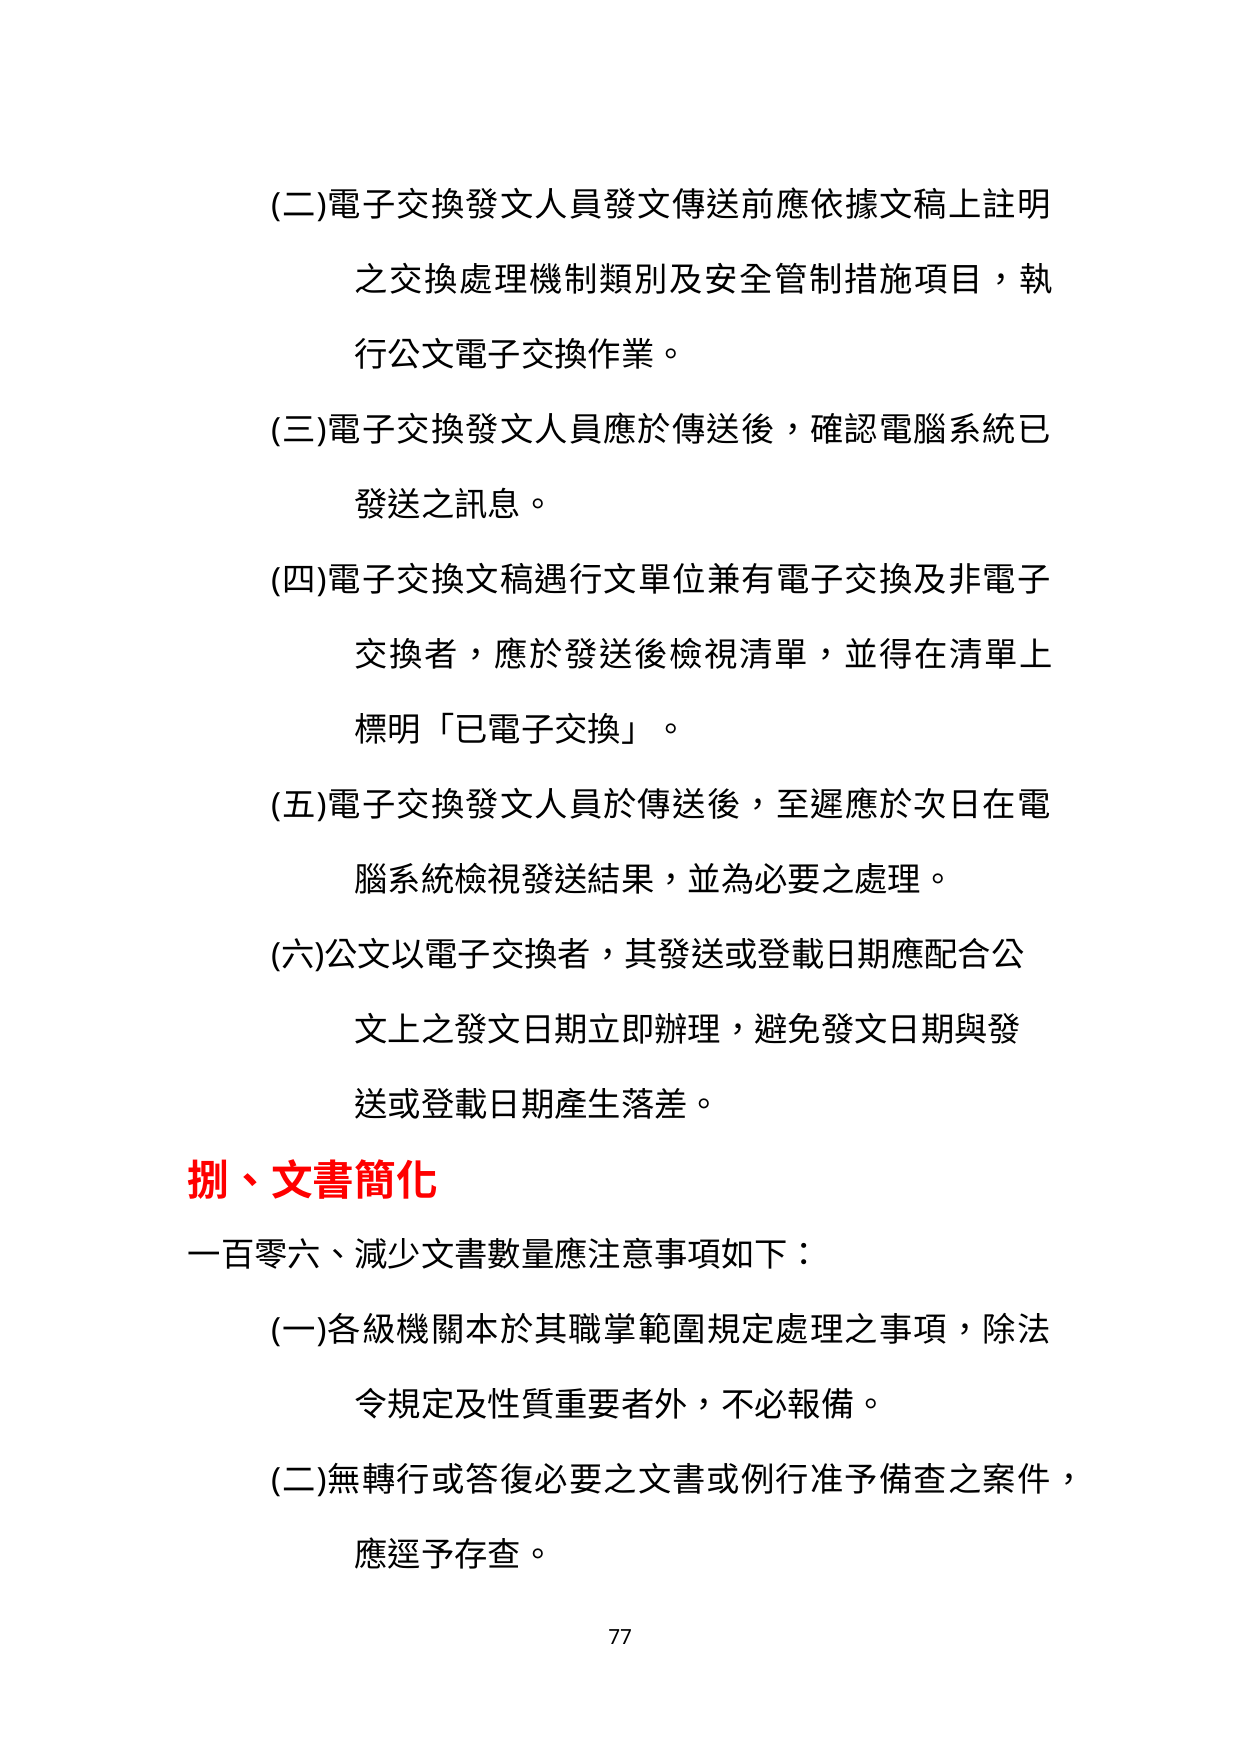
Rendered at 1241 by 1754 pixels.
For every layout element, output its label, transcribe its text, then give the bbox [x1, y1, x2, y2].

text (三)電子交換發文人員應於傳送後，確認電腦系統已發送之訊息。 [271, 389, 1053, 539]
text 捌、文書簡化 [187, 1139, 1053, 1214]
text (二)電子交換發文人員發文傳送前應依據文稿上註明之交換處理機制類別及安全管制措施項目，執行公文電子交換作業。 [271, 164, 1053, 389]
text (四)電子交換文稿遇行文單位兼有電子交換及非電子交換者，應於發送後檢視清單，並得在清單上標明「已電子交換」。 [271, 539, 1053, 764]
text (一)各級機關本於其職掌範圍規定處理之事項，除法令規定及性質重要者外，不必報備。 [271, 1289, 1053, 1439]
text 一百零六、減少文書數量應注意事項如下： [187, 1214, 1053, 1289]
text (五)電子交換發文人員於傳送後，至遲應於次日在電腦系統檢視發送結果，並為必要之處理。 [271, 764, 1053, 914]
text (二)無轉行或答復必要之文書或例行准予備查之案件，應逕予存查。 [271, 1439, 1053, 1589]
text (六)公文以電子交換者，其發送或登載日期應配合公文上之發文日期立即辦理，避免發文日期與發送或登載日期產生落差。 [271, 914, 1053, 1139]
